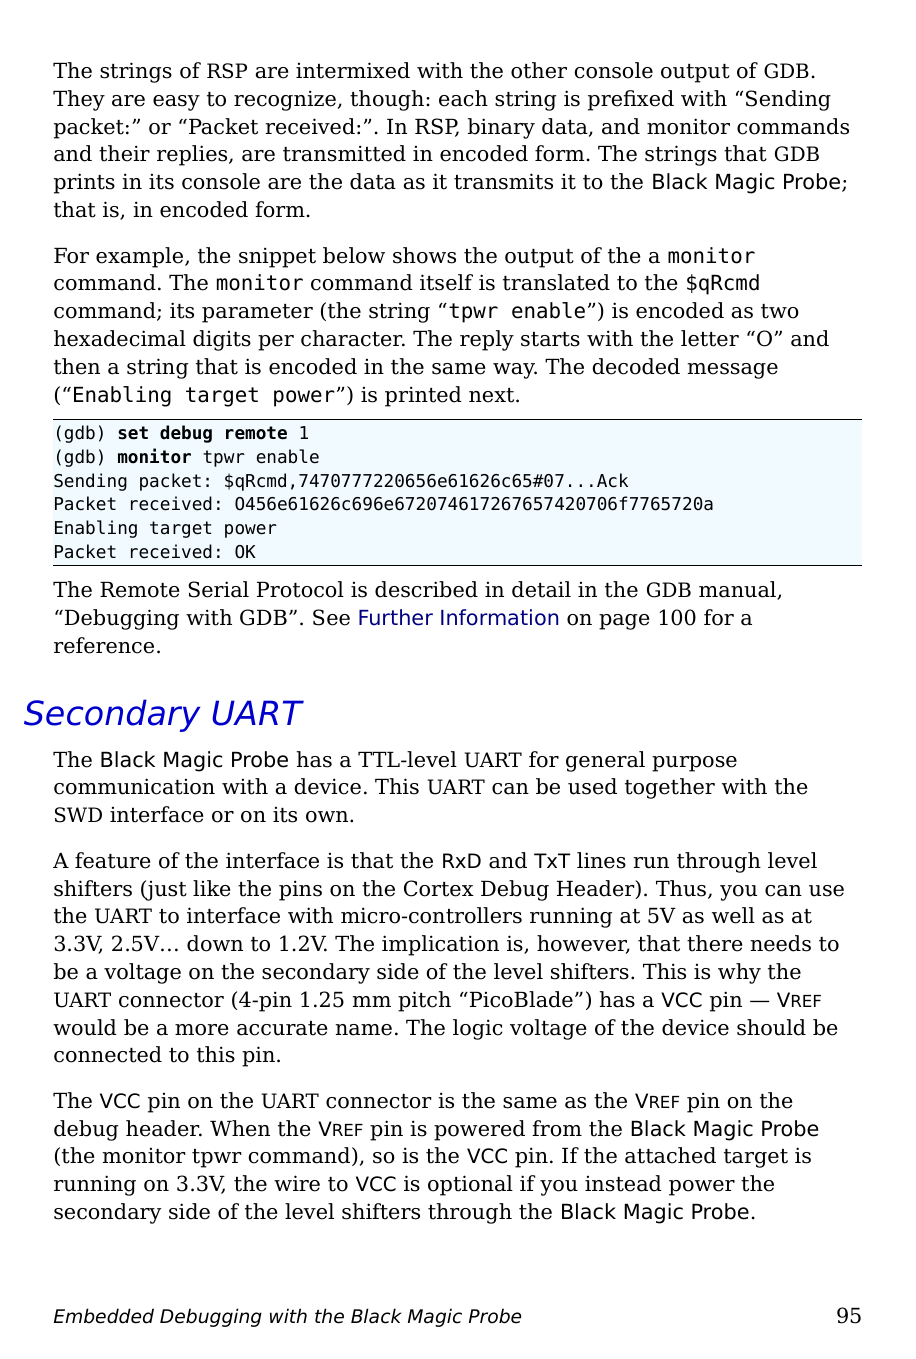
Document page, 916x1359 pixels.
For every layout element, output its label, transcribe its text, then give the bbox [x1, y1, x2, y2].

text For example, the snippet below shows the output of the a monitor command. The monitor command itself is translated to the $qRcmd command; its parameter (the string “tpwr enable”) is encoded as two hexadecimal digits per character. The reply starts with the letter “O” and then a string that is encoded in the same way. The decoded message (“Enabling target power”) is printed next. [53, 244, 862, 407]
text Packet received: OK [53, 538, 862, 565]
text A feature of the interface is that the RxD and TxT lines run through level shifters (just like the pins on the Cortex Debug Header). Thus, you can use the UART to interface with micro-controllers running at 5V as well as at 3.3V, 2.5V… down to 1.2V. The implication is, however, that there needs to be a voltage on the secondary side of the level shifters. This is why the UART connector (4-pin 1.25 mm pitch “PicoBlade”) has a VCC pin — VREF would be a more accurate name. The logic voltage of the device should be connected to this pin. [53, 849, 862, 1068]
text Enabling target power [53, 514, 862, 538]
subtitle Secondary UART [24, 694, 862, 733]
text Packet received: O456e61626c696e672074617267657420706f7765720a [53, 490, 862, 514]
text (gdb) monitor tpwr enable [53, 443, 862, 467]
text The strings of RSP are intermixed with the other console output of GDB. They are easy to recognize, though: each string is prefixed with “Sending packet:” or “Packet received:”. In RSP, binary data, and monitor commands and their replies, are transmitted in encoded form. The strings that GDB prints in its console are the data as it transmits it to the Black Magic Probe; that is, in encoded form. [53, 59, 862, 222]
text The VCC pin on the UART connector is the same as the VREF pin on the debug header. When the VREF pin is powered from the Black Magic Probe (the monitor tpwr command), so is the VCC pin. If the attached target is running on 3.3V, the wire to VCC is optional if you instead power the secondary side of the level shifters through the Black Magic Probe. [53, 1089, 862, 1224]
text The Remote Serial Protocol is described in detail in the GDB manual, “Debugging with GDB”. See Further Information on page 101 for a reference. [53, 578, 862, 658]
text (gdb) set debug remote 1 [53, 420, 862, 443]
text Sending packet: $qRcmd,7470777220656e61626c65#07...Ack [53, 467, 862, 490]
text The Black Magic Probe has a TTL-level UART for general purpose communication with a device. This UART can be used together with the SWD interface or on its own. [53, 748, 862, 827]
